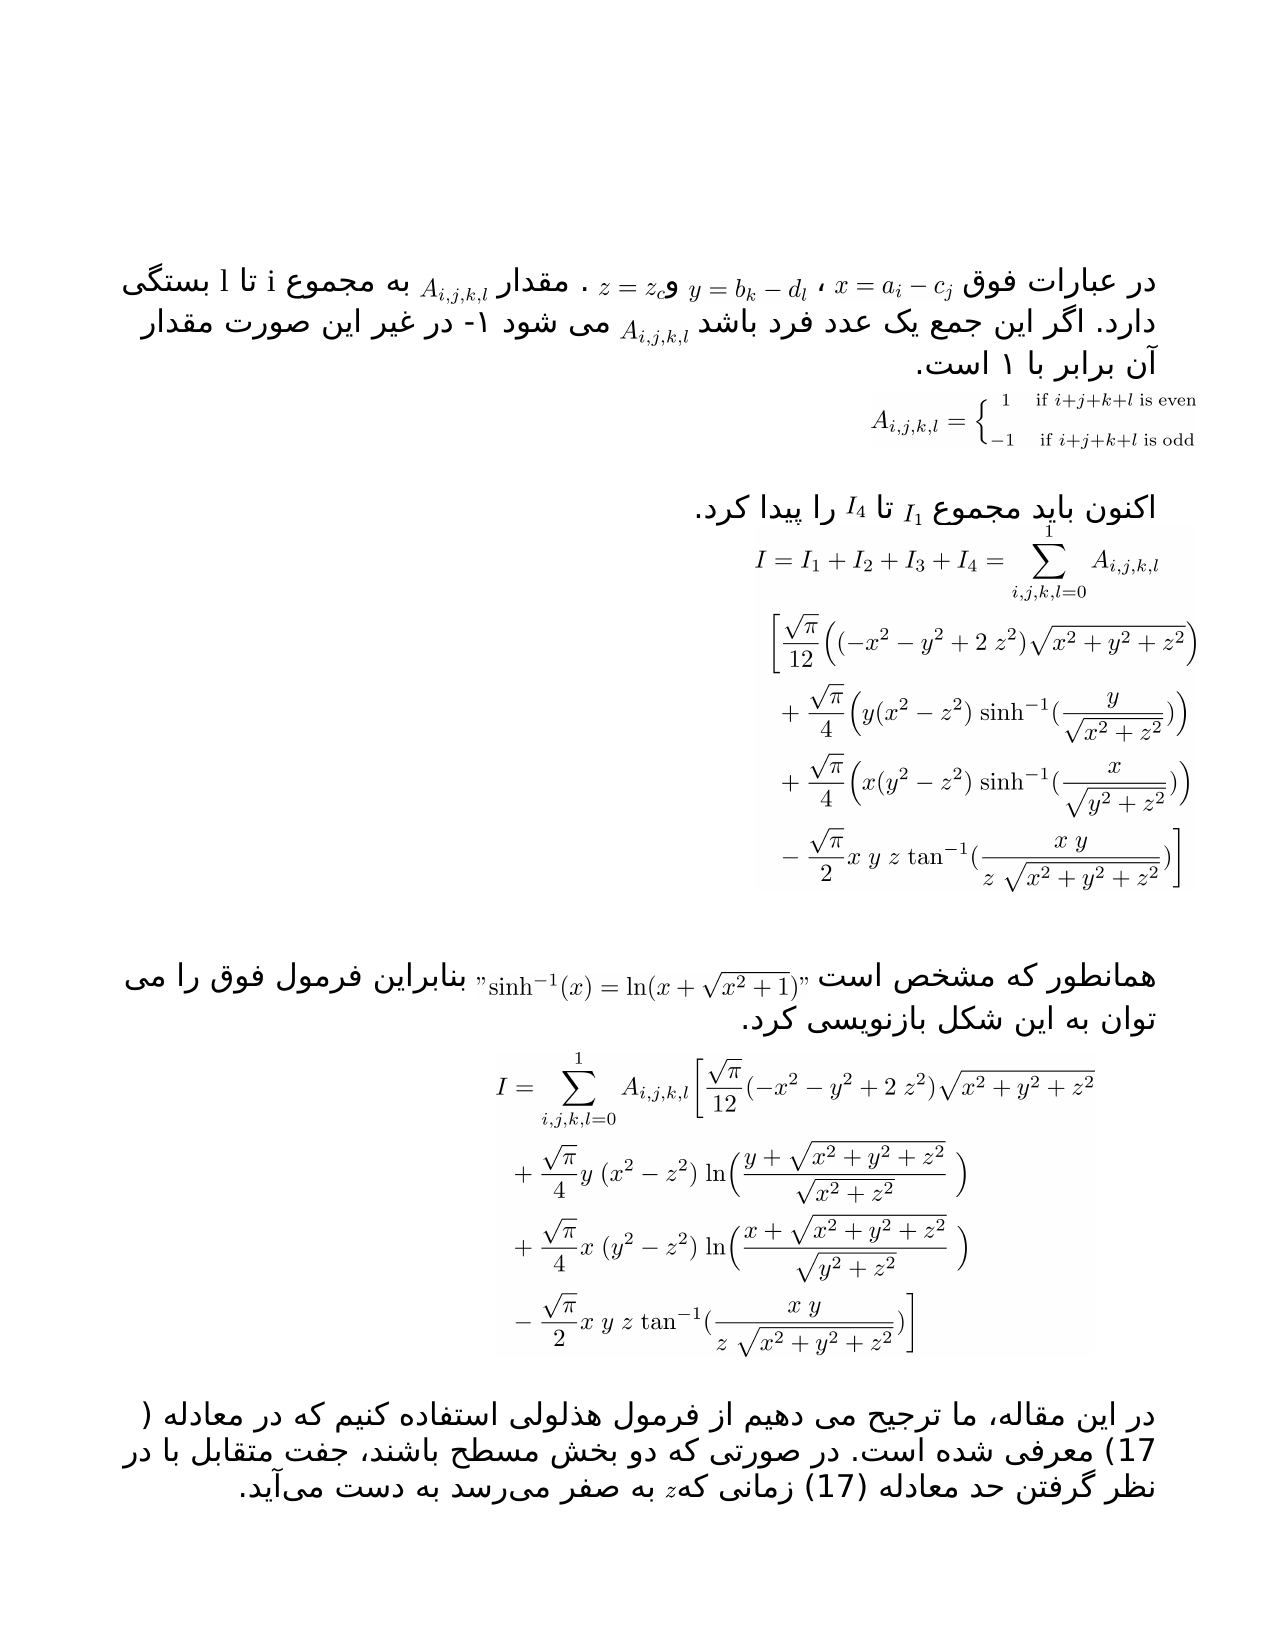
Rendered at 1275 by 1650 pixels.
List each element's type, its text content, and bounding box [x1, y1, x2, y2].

picture [496, 1052, 1095, 1357]
text در عبارات فوق ، و . مقدار به مجموع i تا l بستگی دارد. اگر این جمع یک عدد فرد باشد می شود ۱- در غیر این صورت مقدار آن برابر با ۱ است. [118, 262, 1157, 382]
picture [689, 279, 806, 302]
picture [755, 525, 1196, 892]
picture [620, 320, 688, 346]
picture [477, 972, 808, 1001]
picture [835, 281, 952, 301]
picture [871, 393, 1196, 449]
picture [599, 283, 665, 299]
text اکنون باید مجموع تا را پیدا کرد. [118, 489, 1157, 526]
picture [420, 278, 487, 304]
text در این مقاله، ما ترجیح می دهیم از فرمول هذلولی استفاده کنیم که در معادله (17) معرفی شده است. در صورتی که دو بخش مسطح باشند، جفت متقابل با در نظر گرفتن حد معادله (17) زمانی که به صفر می‌رسد به دست می‌آید. [118, 1396, 1157, 1505]
text همانطور که مشخص است بنابراین فرمول فوق را می توان به این شکل بازنویسی کرد. [118, 957, 1157, 1037]
